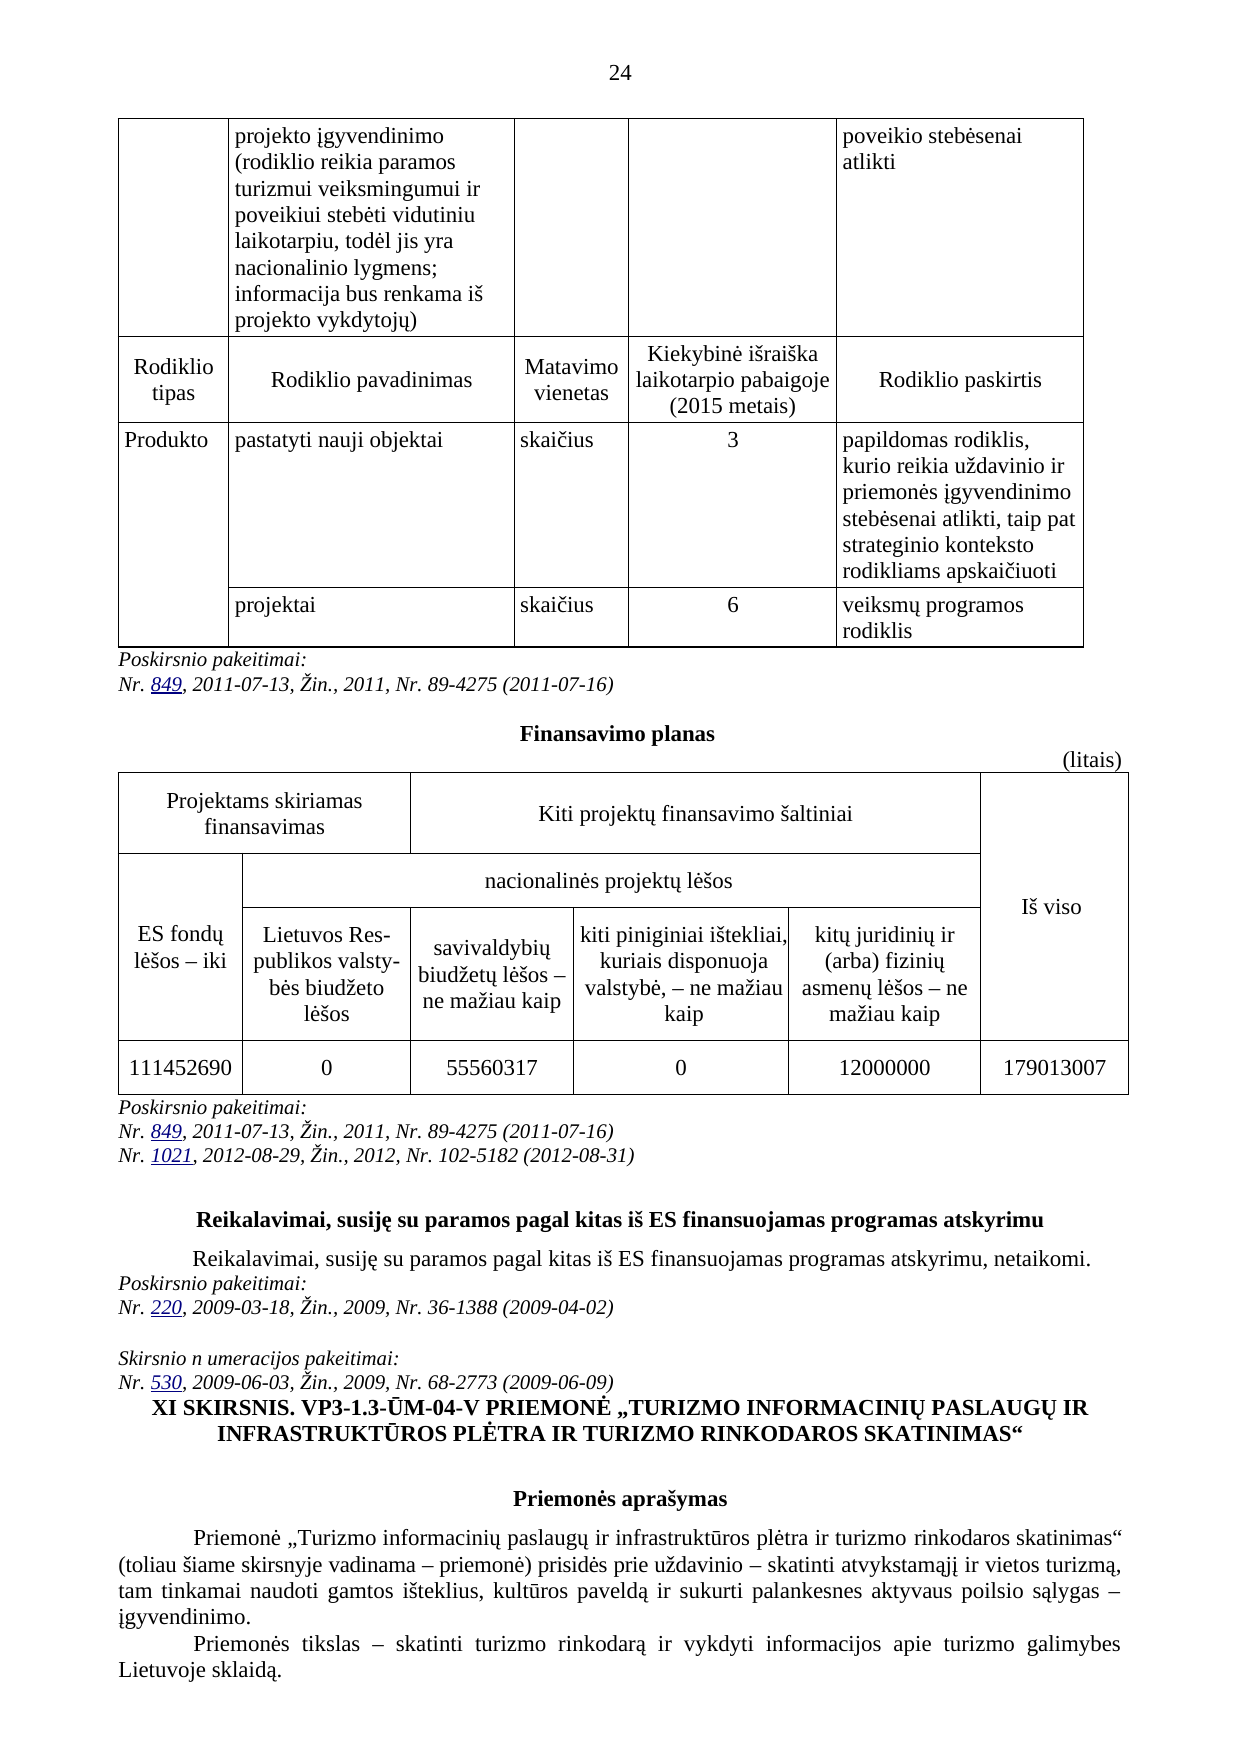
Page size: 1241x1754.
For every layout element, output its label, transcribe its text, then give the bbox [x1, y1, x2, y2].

text Nr. 849, 2011-07-13, Žin., 2011, Nr. 89-4275 (2011-07-16) [118, 671, 1122, 696]
text Reikalavimai, susiję su paramos pagal kitas iš ES finansuojamas programas atskyrimu [118, 1206, 1122, 1232]
table_cell [515, 119, 628, 336]
table_cell 0 [243, 1041, 410, 1094]
text Priemonės aprašymas [118, 1485, 1122, 1512]
table_cell Kiekybinė išraiška laikotarpio pabaigoje (2015 metais) [629, 337, 836, 422]
table_cell poveikio stebėsenai atlikti [837, 119, 1083, 336]
text Priemonės tikslas – skatinti turizmo rinkodarą ir vykdyti informacijos apie turizmo galimybes Lietuvoje sklaidą. [118, 1630, 1122, 1682]
table_cell kiti piniginiai ištekliai, kuriais disponuoja valstybė, – ne mažiau kaip [574, 908, 788, 1040]
table_cell [629, 119, 836, 336]
table_cell 0 [574, 1041, 788, 1094]
text Nr. 1021, 2012-08-29, Žin., 2012, Nr. 102-5182 (2012-08-31) [118, 1143, 1122, 1167]
text (litais) [201, 746, 1122, 772]
text Nr. 220, 2009-03-18, Žin., 2009, Nr. 36-1388 (2009-04-02) [118, 1295, 1122, 1319]
table_cell Rodiklio paskirtis [837, 337, 1083, 422]
text Poskirsnio pakeitimai: [118, 1271, 1122, 1295]
text Skirsnio n umeracijos pakeitimai: [118, 1346, 1122, 1370]
table_cell Produkto [119, 423, 228, 646]
table_cell savivaldybių biudžetų lėšos – ne mažiau kaip [411, 908, 573, 1040]
text Priemonė „Turizmo informacinių paslaugų ir infrastruktūros plėtra ir turizmo rinkodaros skatinimas“ (toliau šiame skirsnyje vadinama – priemonė) prisidės prie uždavinio – skatinti atvykstamąjį ir vietos turizmą, tam tinkamai naudoti gamtos išteklius, kultūros paveldą ir sukurti palankesnes aktyvaus poilsio sąlygas – įgyvendinimo. [118, 1524, 1122, 1630]
table_cell ES fondų lėšos – iki [119, 854, 242, 1040]
text Reikalavimai, susiję su paramos pagal kitas iš ES finansuojamas programas atskyrimu, netaikomi. [118, 1245, 1122, 1271]
table_header Kiti projektų finansavimo šaltiniai [411, 773, 980, 853]
table_header Projektams skiriamas finansavimas [119, 773, 410, 853]
table_cell 111452690 [119, 1041, 242, 1094]
text Finansavimo planas [118, 719, 1122, 746]
text Nr. 530, 2009-06-03, Žin., 2009, Nr. 68-2773 (2009-06-09) [118, 1370, 1122, 1394]
table_cell 3 [629, 423, 836, 587]
table_cell pastatyti nauji objektai [229, 423, 514, 587]
table_cell skaičius [515, 588, 628, 646]
subtitle XI Skirsnis. VP3-1.3-ŪM-04-V PRIEMONĖ „TURIZMO INFORMACINIŲ PASLAUGŲ IR INFRASTRUKTŪROS PLĖTRA IR TURIZMO RINKODAROS SKATINIMAS“ [118, 1394, 1122, 1447]
table_cell veiksmų programos rodiklis [837, 588, 1083, 646]
text Nr. 849, 2011-07-13, Žin., 2011, Nr. 89-4275 (2011-07-16) [118, 1119, 1122, 1143]
table_cell nacionalinės projektų lėšos [243, 854, 980, 907]
text Poskirsnio pakeitimai: [118, 647, 1122, 671]
table_cell [119, 119, 228, 336]
table_cell 179013007 [981, 1041, 1128, 1094]
table_cell 6 [629, 588, 836, 646]
table_header Iš viso [981, 773, 1128, 1040]
text Poskirsnio pakeitimai: [118, 1095, 1122, 1119]
table_cell Lietuvos Res­publikos valsty­bės biudžeto lėšos [243, 908, 410, 1040]
table_cell Rodiklio tipas [119, 337, 228, 422]
table_cell 55560317 [411, 1041, 573, 1094]
table_cell Rodiklio pavadinimas [229, 337, 514, 422]
table_cell projekto įgyvendinimo (rodiklio reikia paramos turizmui veiksmingumui ir poveikiui stebėti vidutiniu laikotarpiu, todėl jis yra nacionalinio lygmens; informacija bus renkama iš projekto vykdytojų) [229, 119, 514, 336]
table_cell 12000000 [789, 1041, 980, 1094]
table_cell skaičius [515, 423, 628, 587]
table_cell kitų juridinių ir (arba) fizinių asmenų lėšos – ne mažiau kaip [789, 908, 980, 1040]
table_cell papildomas rodiklis, kurio reikia uždavinio ir priemonės įgyvendini­mo stebėsenai atlikti, taip pat strateginio konteksto rodikliams apskaičiuoti [837, 423, 1083, 587]
table_cell projektai [229, 588, 514, 646]
table_cell Matavimo vienetas [515, 337, 628, 422]
